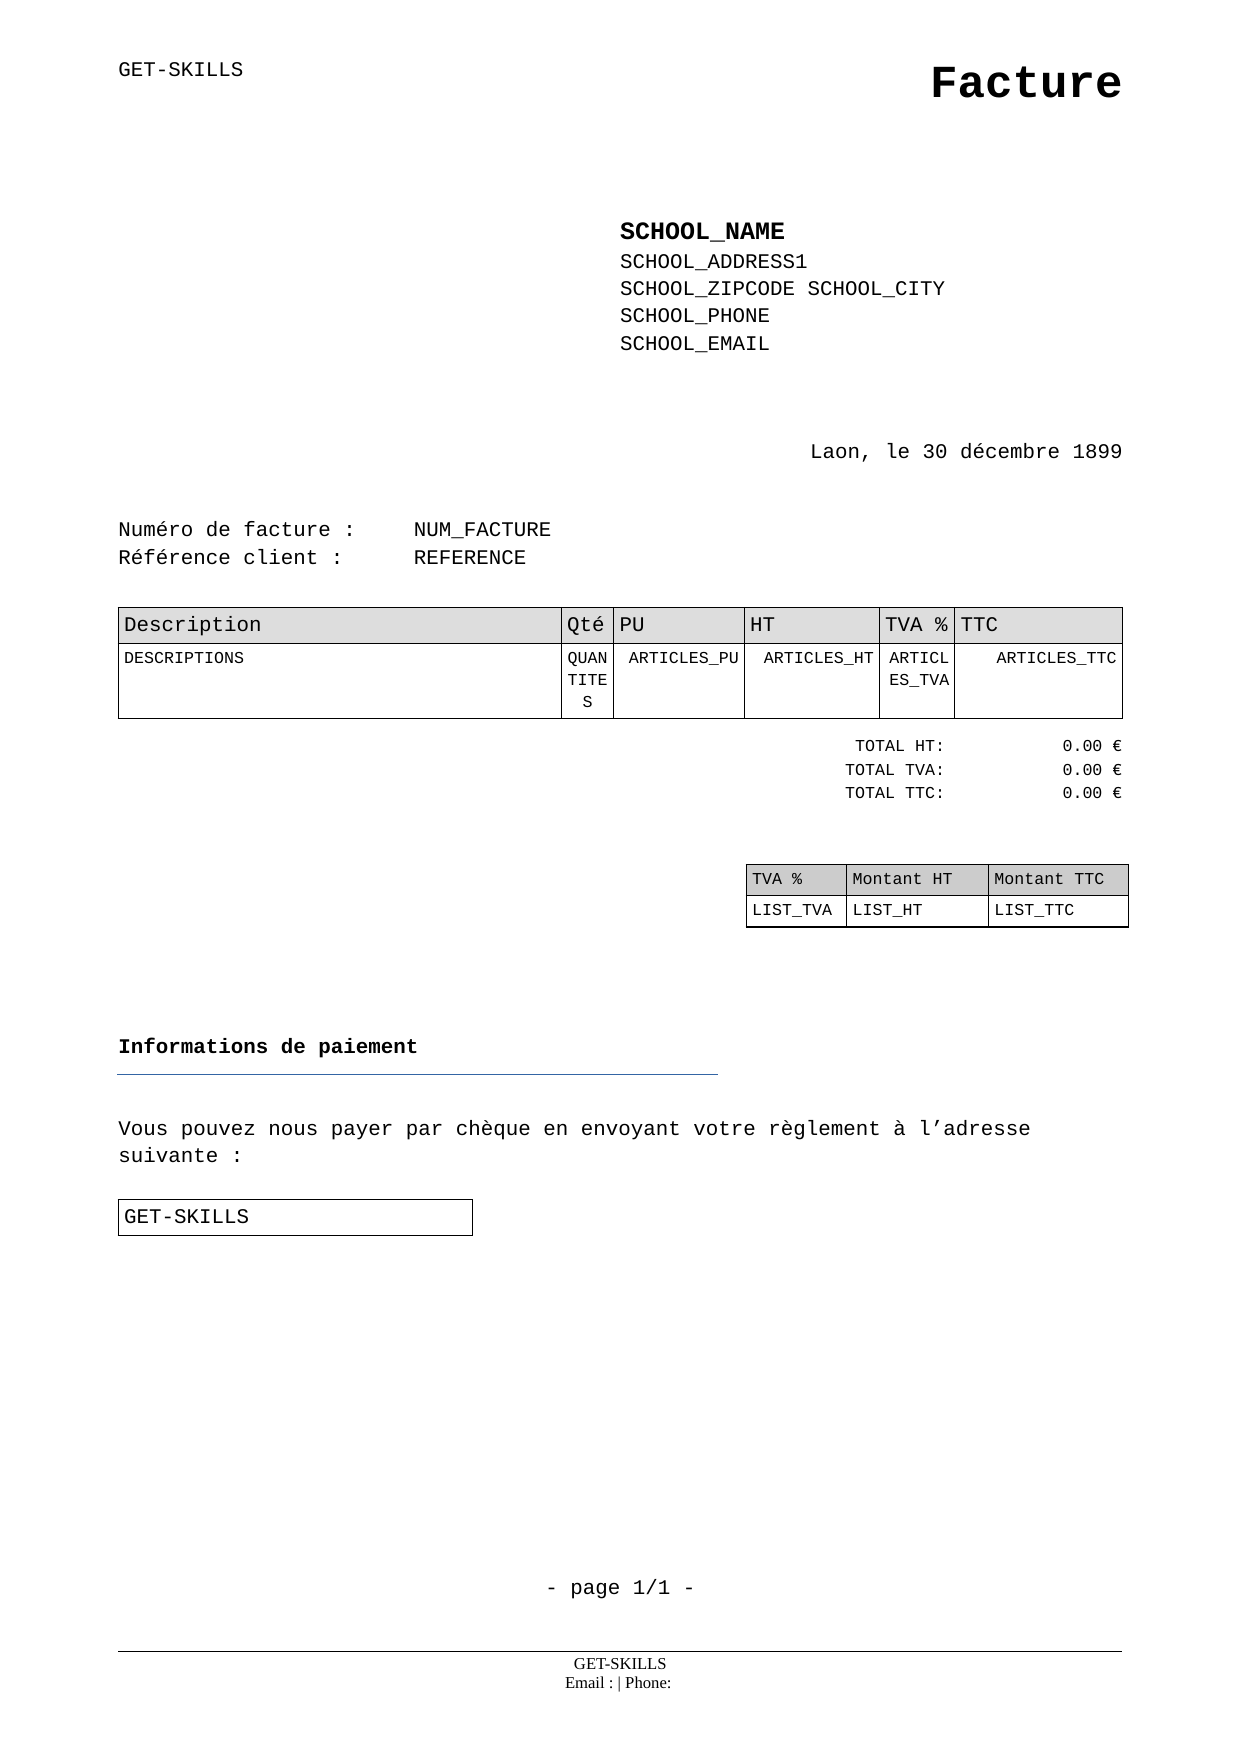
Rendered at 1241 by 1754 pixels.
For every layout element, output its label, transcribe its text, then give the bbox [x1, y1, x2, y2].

table_cell LIST_TVA [747, 896, 846, 926]
table_header TVA % [747, 865, 846, 895]
table_cell QUANTITES [562, 644, 613, 718]
table_header Facture [620, 59, 1122, 219]
table_cell 0.00 € [955, 785, 1122, 809]
table_header PU [614, 608, 744, 643]
table_cell ARTICLES_TVA [880, 644, 954, 718]
table_header TVA % [880, 608, 954, 643]
table_cell [955, 719, 1122, 738]
table_cell [614, 785, 744, 809]
table_header Montant TTC [989, 865, 1128, 895]
table_cell [118, 738, 561, 761]
table_cell [561, 738, 614, 761]
table_cell 0.00 € [955, 761, 1122, 784]
text Vous pouvez nous payer par chèque en envoyant votre règlement à l’adresse suivante : [118, 1118, 1122, 1168]
table_cell DESCRIPTIONS [119, 644, 561, 718]
table_header TTC [955, 608, 1122, 643]
table_cell [118, 785, 561, 809]
table_cell [561, 785, 614, 809]
table_cell ARTICLES_HT [745, 644, 879, 718]
table_cell ARTICLES_TTC [955, 644, 1122, 718]
text Numéro de facture : NUM_FACTURE [118, 519, 1122, 543]
table_cell [744, 719, 955, 738]
table_cell TOTAL TVA: [744, 761, 955, 784]
table_cell [561, 761, 614, 784]
table_cell ARTICLES_PU [614, 644, 744, 718]
table_cell [118, 219, 620, 465]
table_cell [614, 719, 744, 738]
table_cell [614, 738, 744, 761]
table_cell TOTAL HT: [744, 738, 955, 761]
text Informations de paiement [118, 1036, 1122, 1060]
table_cell 0.00 € [955, 738, 1122, 761]
text Référence client : REFERENCE [118, 547, 1122, 570]
table_cell LIST_HT [847, 896, 988, 926]
table_cell [118, 719, 561, 738]
table_header Qté [562, 608, 613, 643]
table_header GET-SKILLS [118, 59, 620, 219]
table_cell TOTAL TTC: [744, 785, 955, 809]
table_cell [614, 761, 744, 784]
table_cell [118, 761, 561, 784]
table_cell SCHOOL_NAME SCHOOL_ADDRESS1 SCHOOL_ZIPCODE SCHOOL_CITY SCHOOL_PHONE SCHOOL_EMAIL Laon, le 30 décembre 1899 [620, 219, 1122, 465]
table_header GET-SKILLS [119, 1200, 472, 1235]
table_cell [561, 719, 614, 738]
table_header HT [745, 608, 879, 643]
table_header Description [119, 608, 561, 643]
table_header Montant HT [847, 865, 988, 895]
table_cell LIST_TTC [989, 896, 1128, 926]
